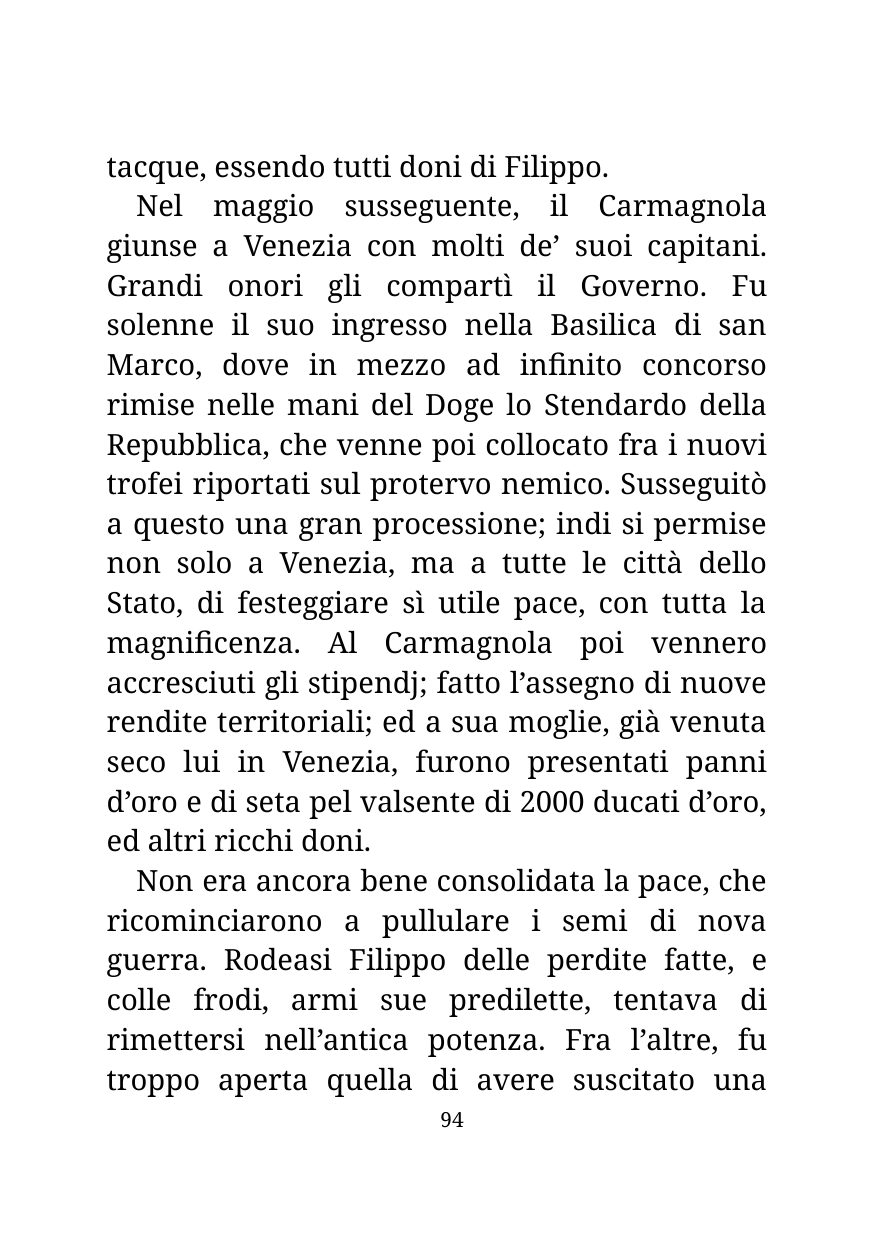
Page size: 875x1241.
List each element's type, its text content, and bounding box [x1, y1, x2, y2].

text Nel maggio susseguente, il Carmagnola giunse a Venezia con molti de’ suoi capitani. Grandi onori gli compartì il Governo. Fu solenne il suo ingresso nella Basilica di san Marco, dove in mezzo ad infinito concorso rimise nelle mani del Doge lo Stendardo della Repubblica, che venne poi collocato fra i nuovi trofei riportati sul protervo nemico. Susseguitò a questo una gran processione; indi si permise non solo a Venezia, ma a tutte le città dello Stato, di festeggiare sì utile pace, con tutta la magnificenza. Al Carmagnola poi vennero accresciuti gli stipendj; fatto l’assegno di nuove rendite territoriali; ed a sua moglie, già venuta seco lui in Venezia, furono presentati panni d’oro e di seta pel valsente di 2000 ducati d’oro, ed altri ricchi doni. [106, 186, 768, 860]
text tacque, essendo tutti doni di Filippo. [106, 146, 768, 186]
text Non era ancora bene consolidata la pace, che ricominciarono a pullulare i semi di nova guerra. Rodeasi Filippo delle perdite fatte, e colle frodi, armi sue predilette, tentava di rimettersi nell’antica potenza. Fra l’altre, fu troppo aperta quella di avere suscitato una [106, 860, 768, 1098]
